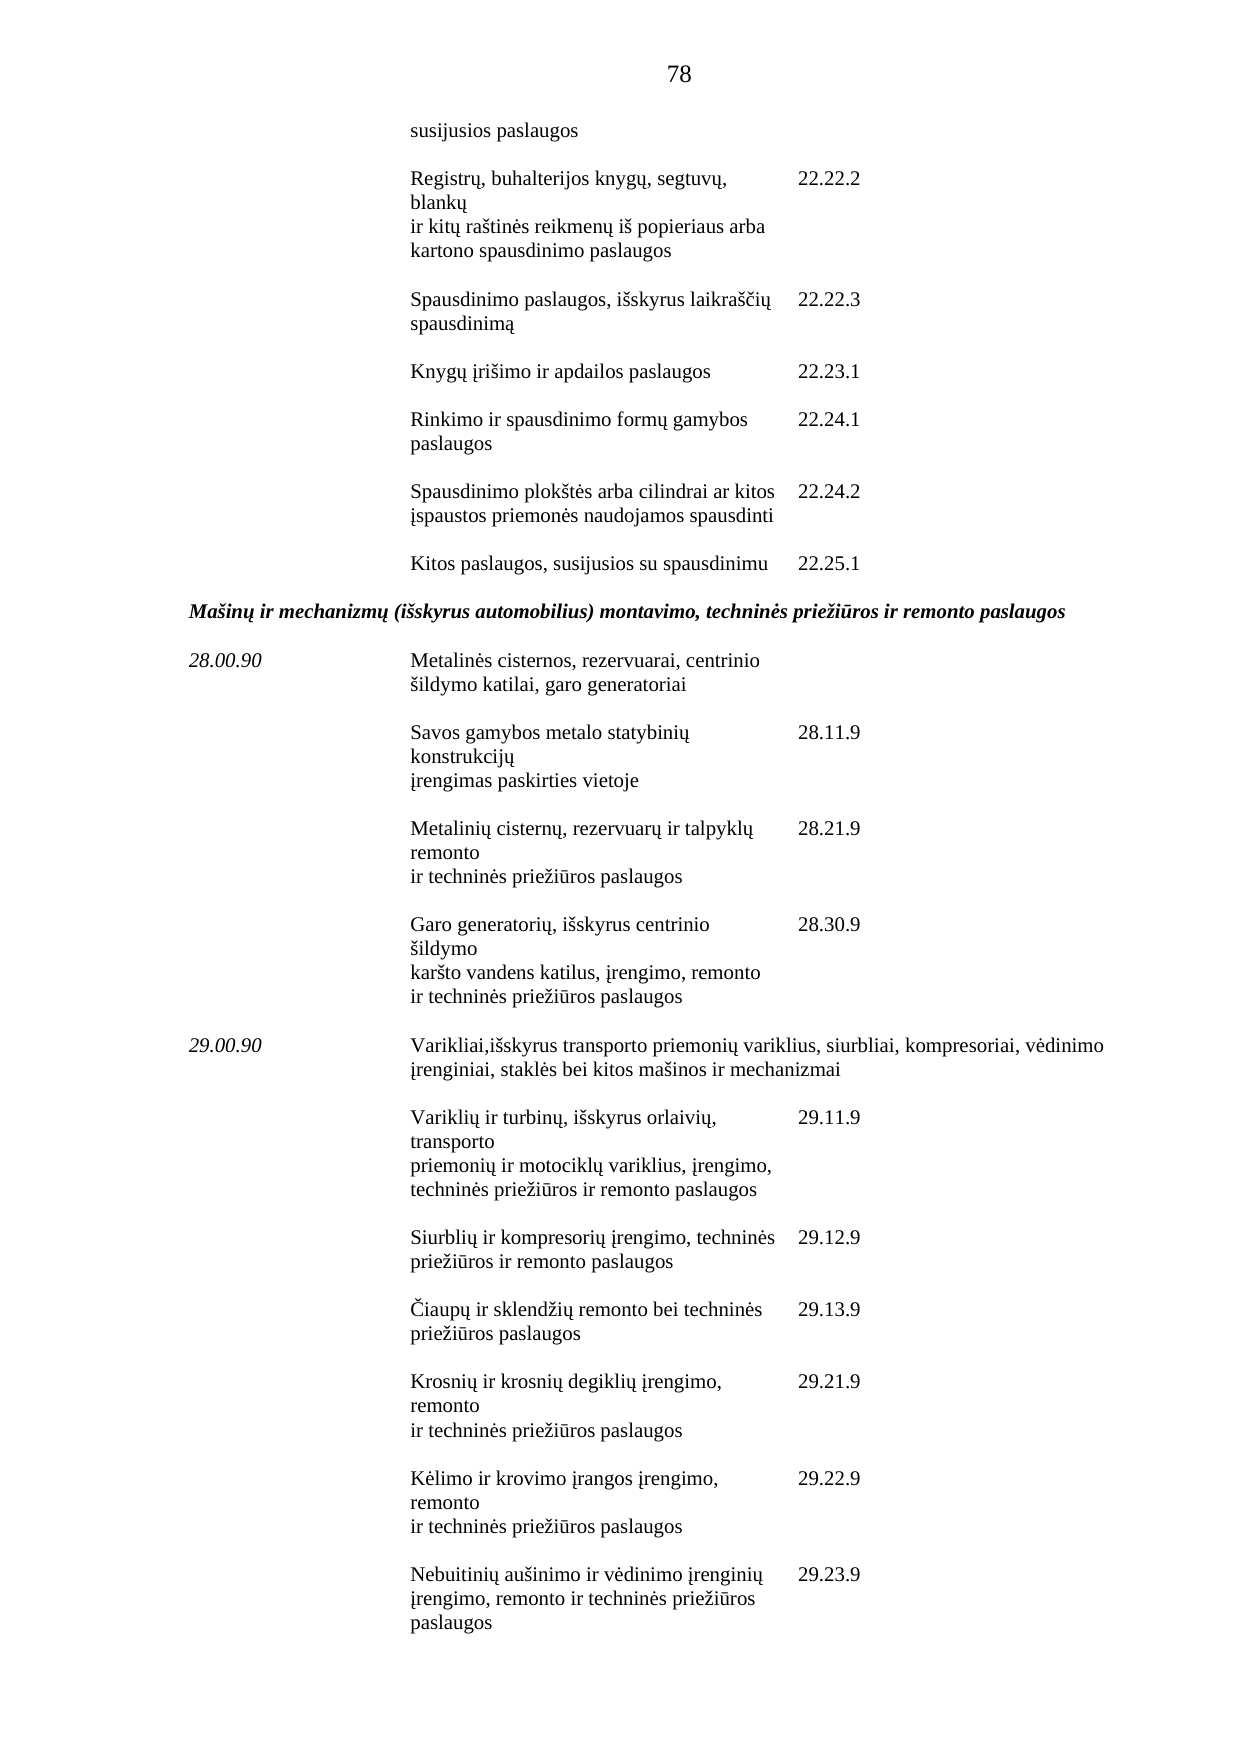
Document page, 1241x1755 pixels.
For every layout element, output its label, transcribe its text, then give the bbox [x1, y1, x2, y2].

table_cell [177, 527, 342, 551]
table_cell 29.23.9 [787, 1562, 933, 1586]
table_cell [399, 527, 787, 551]
table_cell [933, 624, 1204, 647]
table_cell Registrų, buhalterijos knygų, segtuvų, blankų [399, 166, 787, 214]
table_cell [177, 1201, 342, 1225]
table_cell [342, 527, 399, 551]
table_cell [933, 1105, 1204, 1153]
table_cell Knygų įrišimo ir apdailos paslaugos [399, 359, 787, 383]
table_cell [342, 1057, 399, 1081]
table_cell [342, 359, 399, 383]
table_cell [787, 1442, 933, 1466]
table_cell [933, 166, 1204, 214]
table_cell [787, 1345, 933, 1369]
table_cell [177, 239, 342, 262]
table_cell įspaustos priemonės naudojamos spausdinti [399, 503, 787, 527]
table_cell [177, 1177, 342, 1201]
table_cell [787, 696, 933, 720]
table_cell [342, 287, 399, 311]
table_cell [933, 792, 1204, 816]
table_cell [342, 503, 399, 527]
table_cell [933, 575, 1204, 599]
table_cell [787, 118, 933, 142]
table_cell ir kitų raštinės reikmenų iš popieriaus arba [399, 214, 787, 238]
table_cell [399, 383, 787, 407]
table_cell [933, 768, 1204, 792]
table_cell [342, 383, 399, 407]
table_cell Kitos paslaugos, susijusios su spausdinimu [399, 551, 787, 575]
table_cell [933, 359, 1204, 383]
table_cell [177, 166, 342, 214]
table_cell [787, 527, 933, 551]
table_cell [342, 720, 399, 768]
table_cell [933, 1442, 1204, 1466]
table_cell [342, 142, 399, 166]
table_cell [342, 1562, 399, 1586]
table_cell [177, 214, 342, 238]
table_cell [399, 696, 787, 720]
table_cell Kėlimo ir krovimo įrangos įrengimo, remonto [399, 1466, 787, 1514]
table_cell [342, 1033, 399, 1057]
table_cell [933, 1297, 1204, 1321]
table_cell [342, 1081, 399, 1105]
table_cell [342, 118, 399, 142]
table_cell [177, 1418, 342, 1442]
table_cell 29.00.90 [177, 1033, 342, 1057]
table_cell Mašinų ir mechanizmų (išskyrus automobilius) montavimo, techninės priežiūros ir remonto paslaugos [177, 599, 1204, 623]
table_cell [399, 263, 787, 287]
table_cell 29.21.9 [787, 1369, 933, 1417]
table_cell įrengimo, remonto ir techninės priežiūros paslaugos [399, 1586, 787, 1634]
table_cell [342, 960, 399, 984]
table_cell [177, 864, 342, 888]
table_cell 22.22.3 [787, 287, 933, 311]
table_cell ir techninės priežiūros paslaugos [399, 1418, 787, 1442]
table_cell [933, 1586, 1204, 1634]
table_cell [177, 1153, 342, 1177]
table_cell [177, 816, 342, 864]
table_cell [177, 1514, 342, 1538]
table_cell priemonių ir motociklų variklius, įrengimo, [399, 1153, 787, 1177]
table_cell [933, 1009, 1204, 1032]
table_cell [177, 1273, 342, 1297]
table_cell Garo generatorių, išskyrus centrinio šildymo [399, 912, 787, 960]
table_cell 29.22.9 [787, 1466, 933, 1514]
table_cell 28.11.9 [787, 720, 933, 768]
table_cell [177, 888, 342, 912]
table_cell [933, 1345, 1204, 1369]
table_cell [933, 118, 1204, 142]
table_cell [399, 455, 787, 479]
table_cell [787, 1153, 933, 1177]
table_cell [177, 1562, 342, 1586]
table_cell [177, 912, 342, 960]
table_cell [177, 984, 342, 1008]
table_cell techninės priežiūros ir remonto paslaugos [399, 1177, 787, 1201]
table_cell Metalinės cisternos, rezervuarai, centrinio šildymo katilai, garo generatoriai [399, 648, 787, 696]
table_cell [933, 503, 1204, 527]
table_cell [342, 1273, 399, 1297]
table_cell [342, 575, 399, 599]
table_cell [787, 311, 933, 335]
table_cell Spausdinimo paslaugos, išskyrus laikraščių [399, 287, 787, 311]
table_cell [177, 1225, 342, 1249]
table_cell [177, 407, 342, 455]
table_cell [787, 1321, 933, 1345]
table_cell [933, 1369, 1204, 1417]
table_cell [933, 1466, 1204, 1514]
table_cell [787, 503, 933, 527]
table_cell [177, 696, 342, 720]
table_cell [933, 1177, 1204, 1201]
table_cell [933, 1225, 1204, 1249]
table_cell [342, 1586, 399, 1634]
table_cell [787, 575, 933, 599]
table_cell [399, 1201, 787, 1225]
table_cell [933, 1249, 1204, 1273]
table_cell [177, 1586, 342, 1634]
table_cell [177, 575, 342, 599]
table_cell [177, 1369, 342, 1417]
table_cell [399, 792, 787, 816]
table_cell [399, 1081, 787, 1105]
table_cell [933, 383, 1204, 407]
table_cell [342, 624, 399, 647]
table_cell [933, 455, 1204, 479]
table_cell [177, 1466, 342, 1514]
table_cell [787, 864, 933, 888]
table_cell 22.23.1 [787, 359, 933, 383]
table_cell susijusios paslaugos [399, 118, 787, 142]
table_cell [342, 768, 399, 792]
table_cell ir techninės priežiūros paslaugos [399, 984, 787, 1008]
table_cell [177, 768, 342, 792]
table_cell [342, 335, 399, 359]
table_cell [933, 1201, 1204, 1225]
table_cell [787, 1514, 933, 1538]
table_cell [787, 455, 933, 479]
table_cell [177, 287, 342, 311]
table_cell [399, 888, 787, 912]
table_cell [177, 1057, 342, 1081]
table_cell [342, 1514, 399, 1538]
table_cell [342, 1105, 399, 1153]
table_cell [342, 984, 399, 1008]
table_cell [787, 383, 933, 407]
table_cell [342, 816, 399, 864]
table_cell [342, 912, 399, 960]
table_cell Krosnių ir krosnių degiklių įrengimo, remonto [399, 1369, 787, 1417]
table_cell [399, 1538, 787, 1562]
table_cell [342, 1177, 399, 1201]
table_cell [933, 335, 1204, 359]
table_cell [342, 239, 399, 262]
table_cell [787, 1538, 933, 1562]
table_cell priežiūros ir remonto paslaugos [399, 1249, 787, 1273]
table_cell [787, 214, 933, 238]
table_cell [787, 984, 933, 1008]
table_cell 29.13.9 [787, 1297, 933, 1321]
table_cell [933, 142, 1204, 166]
table_cell [787, 1009, 933, 1032]
table_cell [342, 263, 399, 287]
table_cell [342, 407, 399, 455]
table_cell [787, 888, 933, 912]
table_cell [399, 624, 787, 647]
table_cell [342, 792, 399, 816]
table_cell [933, 912, 1204, 960]
table_cell [342, 1345, 399, 1369]
table_cell [399, 142, 787, 166]
table_cell ir techninės priežiūros paslaugos [399, 864, 787, 888]
table_cell [177, 551, 342, 575]
table_cell Spausdinimo plokštės arba cilindrai ar kitos [399, 479, 787, 503]
table_cell [933, 984, 1204, 1008]
table_cell [177, 479, 342, 503]
table_cell [342, 1201, 399, 1225]
table_cell [177, 455, 342, 479]
table_cell 22.24.1 [787, 407, 933, 455]
table_cell [177, 1009, 342, 1032]
table_cell [399, 335, 787, 359]
table_cell [177, 1105, 342, 1153]
table_cell [177, 1442, 342, 1466]
table_cell [787, 1081, 933, 1105]
table_cell [933, 1418, 1204, 1442]
table_cell [177, 960, 342, 984]
table_cell [342, 166, 399, 214]
table_cell [177, 1321, 342, 1345]
table_cell [342, 864, 399, 888]
table_cell [177, 263, 342, 287]
table_cell [933, 311, 1204, 335]
table_cell 22.22.2 [787, 166, 933, 214]
table_cell 22.24.2 [787, 479, 933, 503]
table_cell [342, 1297, 399, 1321]
table_cell [787, 1418, 933, 1442]
table_cell [177, 1297, 342, 1321]
table_cell [177, 118, 342, 142]
table_cell 22.25.1 [787, 551, 933, 575]
table_cell [787, 624, 933, 647]
table_cell Siurblių ir kompresorių įrengimo, techninės [399, 1225, 787, 1249]
table_cell 28.00.90 [177, 648, 342, 696]
table_cell [933, 479, 1204, 503]
table_cell [342, 1321, 399, 1345]
table_cell [177, 1345, 342, 1369]
table_cell [933, 888, 1204, 912]
table_cell [342, 648, 399, 696]
table_cell [399, 1273, 787, 1297]
table_cell [787, 263, 933, 287]
table_cell [342, 1538, 399, 1562]
table_cell Savos gamybos metalo statybinių konstrukcijų [399, 720, 787, 768]
table_cell 28.30.9 [787, 912, 933, 960]
table_cell [933, 407, 1204, 455]
table_cell [933, 1081, 1204, 1105]
table_cell [342, 214, 399, 238]
table_cell [787, 1201, 933, 1225]
table_cell 29.12.9 [787, 1225, 933, 1249]
table_cell 28.21.9 [787, 816, 933, 864]
table_cell [933, 1273, 1204, 1297]
table_cell [177, 142, 342, 166]
table_cell [177, 720, 342, 768]
table_cell [177, 335, 342, 359]
table_cell [399, 1345, 787, 1369]
table_cell [399, 575, 787, 599]
table_cell spausdinimą [399, 311, 787, 335]
table_cell Rinkimo ir spausdinimo formų gamybos paslaugos [399, 407, 787, 455]
table_cell [342, 1369, 399, 1417]
table_cell [342, 888, 399, 912]
table_cell [933, 1562, 1204, 1586]
table_cell [342, 551, 399, 575]
table_cell [177, 311, 342, 335]
table_cell kartono spausdinimo paslaugos [399, 239, 787, 262]
table_cell [933, 214, 1204, 238]
table_cell [933, 1321, 1204, 1345]
table_cell [342, 1225, 399, 1249]
table_cell karšto vandens katilus, įrengimo, remonto [399, 960, 787, 984]
table_cell [933, 648, 1204, 696]
table_cell Nebuitinių aušinimo ir vėdinimo įrenginių [399, 1562, 787, 1586]
table_cell [342, 455, 399, 479]
table_cell Čiaupų ir sklendžių remonto bei techninės [399, 1297, 787, 1321]
table_cell [177, 503, 342, 527]
table_cell [933, 864, 1204, 888]
table_cell [177, 624, 342, 647]
table_cell [177, 1081, 342, 1105]
table_cell [342, 696, 399, 720]
table_cell [787, 960, 933, 984]
table_cell [933, 1514, 1204, 1538]
table_cell [342, 1153, 399, 1177]
table_cell [399, 1009, 787, 1032]
table_cell [933, 239, 1204, 262]
table_cell [787, 1273, 933, 1297]
table_cell [787, 1586, 933, 1634]
table_cell priežiūros paslaugos [399, 1321, 787, 1345]
table_cell [342, 1466, 399, 1514]
table_cell įrengimas paskirties vietoje [399, 768, 787, 792]
table_cell Variklių ir turbinų, išskyrus orlaivių, transporto [399, 1105, 787, 1153]
table_cell [787, 792, 933, 816]
table_cell [342, 311, 399, 335]
table_cell [342, 1009, 399, 1032]
table_cell [933, 287, 1204, 311]
table_cell [787, 1177, 933, 1201]
table_cell [933, 551, 1204, 575]
table_cell [787, 335, 933, 359]
table_cell [399, 1442, 787, 1466]
table_cell [787, 142, 933, 166]
table_cell [787, 1249, 933, 1273]
table_cell [177, 792, 342, 816]
table_cell [787, 768, 933, 792]
table_cell [933, 263, 1204, 287]
table_cell [933, 696, 1204, 720]
table_cell [933, 527, 1204, 551]
table_cell [342, 1442, 399, 1466]
table_cell [933, 1153, 1204, 1177]
table_cell [787, 648, 933, 696]
table_cell ir techninės priežiūros paslaugos [399, 1514, 787, 1538]
table_cell [933, 1538, 1204, 1562]
table_cell [342, 1249, 399, 1273]
table_cell [177, 1249, 342, 1273]
table_cell [177, 1538, 342, 1562]
table_cell [342, 1418, 399, 1442]
table_cell [342, 479, 399, 503]
table_cell Metalinių cisternų, rezervuarų ir talpyklų remonto [399, 816, 787, 864]
table_cell [177, 359, 342, 383]
table_cell [177, 383, 342, 407]
table_cell Varikliai,išskyrus transporto priemonių variklius, siurbliai, kompresoriai, vėdinimo įrenginiai, staklės bei kitos mašinos ir mechanizmai [399, 1033, 1204, 1081]
table_cell 29.11.9 [787, 1105, 933, 1153]
table_cell [787, 239, 933, 262]
table_cell [933, 816, 1204, 864]
table_cell [933, 720, 1204, 768]
table_cell [933, 960, 1204, 984]
